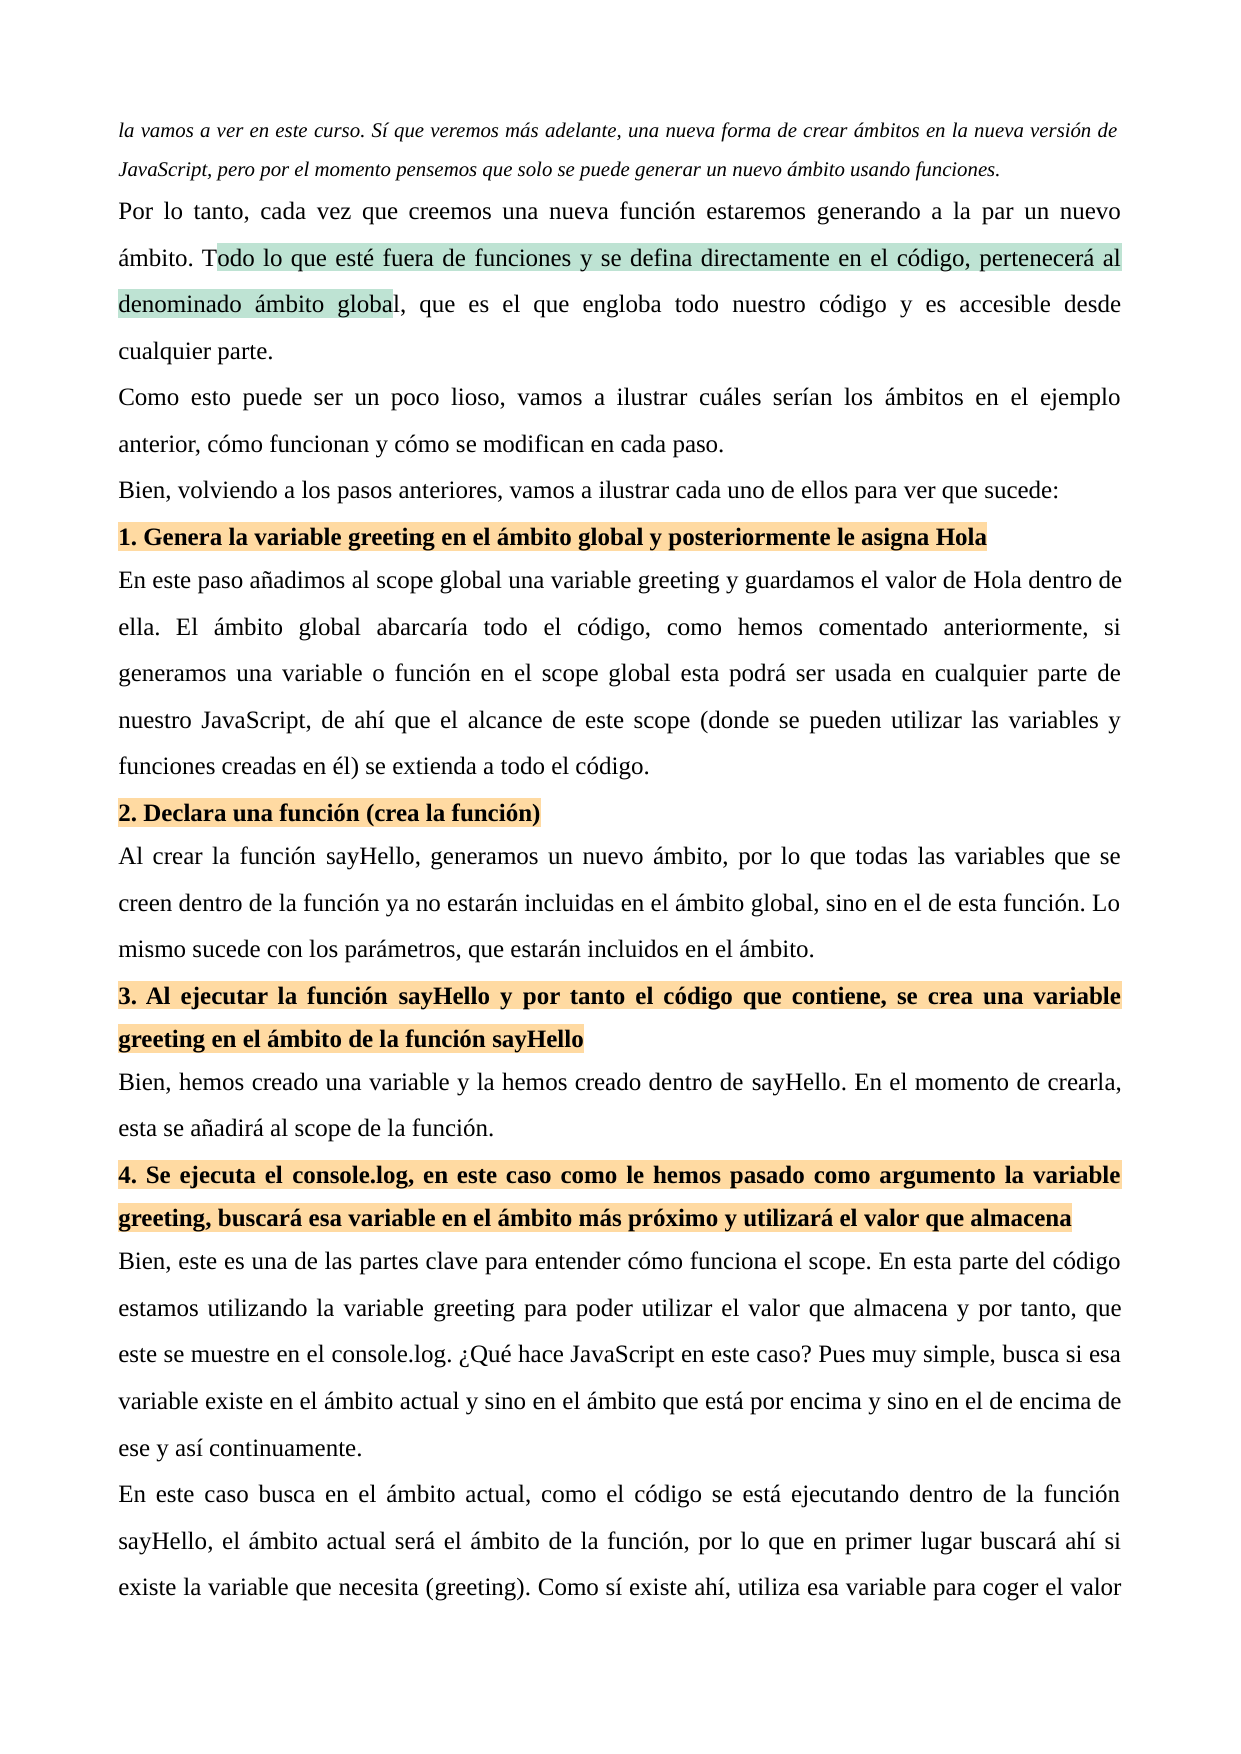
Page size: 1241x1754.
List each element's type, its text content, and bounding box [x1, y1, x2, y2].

subtitle 2. Declara una función (crea la función) [118, 798, 1122, 827]
text Bien, este es una de las partes clave para entender cómo funciona el scope. En esta parte del código estamos utilizando la variable greeting para poder utilizar el valor que almacena y por tanto, que este se muestre en el console.log. ¿Qué hace JavaScript en este caso? Pues muy simple, busca si esa variable existe en el ámbito actual y sino en el ámbito que está por encima y sino en el de encima de ese y así continuamente. [118, 1246, 1122, 1461]
text Bien, hemos creado una variable y la hemos creado dentro de sayHello. En el momento de crearla, esta se añadirá al scope de la función. [118, 1067, 1122, 1142]
text En este paso añadimos al scope global una variable greeting y guardamos el valor de Hola dentro de ella. El ámbito global abarcaría todo el código, como hemos comentado anteriormente, si generamos una variable o función en el scope global esta podrá ser usada en cualquier parte de nuestro JavaScript, de ahí que el alcance de este scope (donde se pueden utilizar las variables y funciones creadas en él) se extienda a todo el código. [118, 565, 1122, 780]
text Bien, volviendo a los pasos anteriores, vamos a ilustrar cada uno de ellos para ver que sucede: [118, 475, 1122, 504]
text la vamos a ver en este curso. Sí que veremos más adelante, una nueva forma de crear ámbitos en la nueva versión de JavaScript, pero por el momento pensemos que solo se puede generar un nuevo ámbito usando funciones. [118, 118, 1122, 181]
subtitle 1. Genera la variable greeting en el ámbito global y posteriormente le asigna Hola [118, 522, 1122, 551]
text Como esto puede ser un poco lioso, vamos a ilustrar cuáles serían los ámbitos en el ejemplo anterior, cómo funcionan y cómo se modifican en cada paso. [118, 382, 1122, 458]
subtitle 3. Al ejecutar la función sayHello y por tanto el código que contiene, se crea una variable greeting en el ámbito de la función sayHello [118, 981, 1122, 1053]
text Al crear la función sayHello, generamos un nuevo ámbito, por lo que todas las variables que se creen dentro de la función ya no estarán incluidas en el ámbito global, sino en el de esta función. Lo mismo sucede con los parámetros, que estarán incluidos en el ámbito. [118, 841, 1122, 963]
subtitle 4. Se ejecuta el console.log, en este caso como le hemos pasado como argumento la variable greeting, buscará esa variable en el ámbito más próximo y utilizará el valor que almacena [118, 1160, 1122, 1232]
text En este caso busca en el ámbito actual, como el código se está ejecutando dentro de la función sayHello, el ámbito actual será el ámbito de la función, por lo que en primer lugar buscará ahí si existe la variable que necesita (greeting). Como sí existe ahí, utiliza esa variable para coger el valor [118, 1479, 1122, 1601]
text Por lo tanto, cada vez que creemos una nueva función estaremos generando a la par un nuevo ámbito. Todo lo que esté fuera de funciones y se defina directamente en el código, pertenecerá al denominado ámbito global, que es el que engloba todo nuestro código y es accesible desde cualquier parte. [118, 196, 1122, 364]
